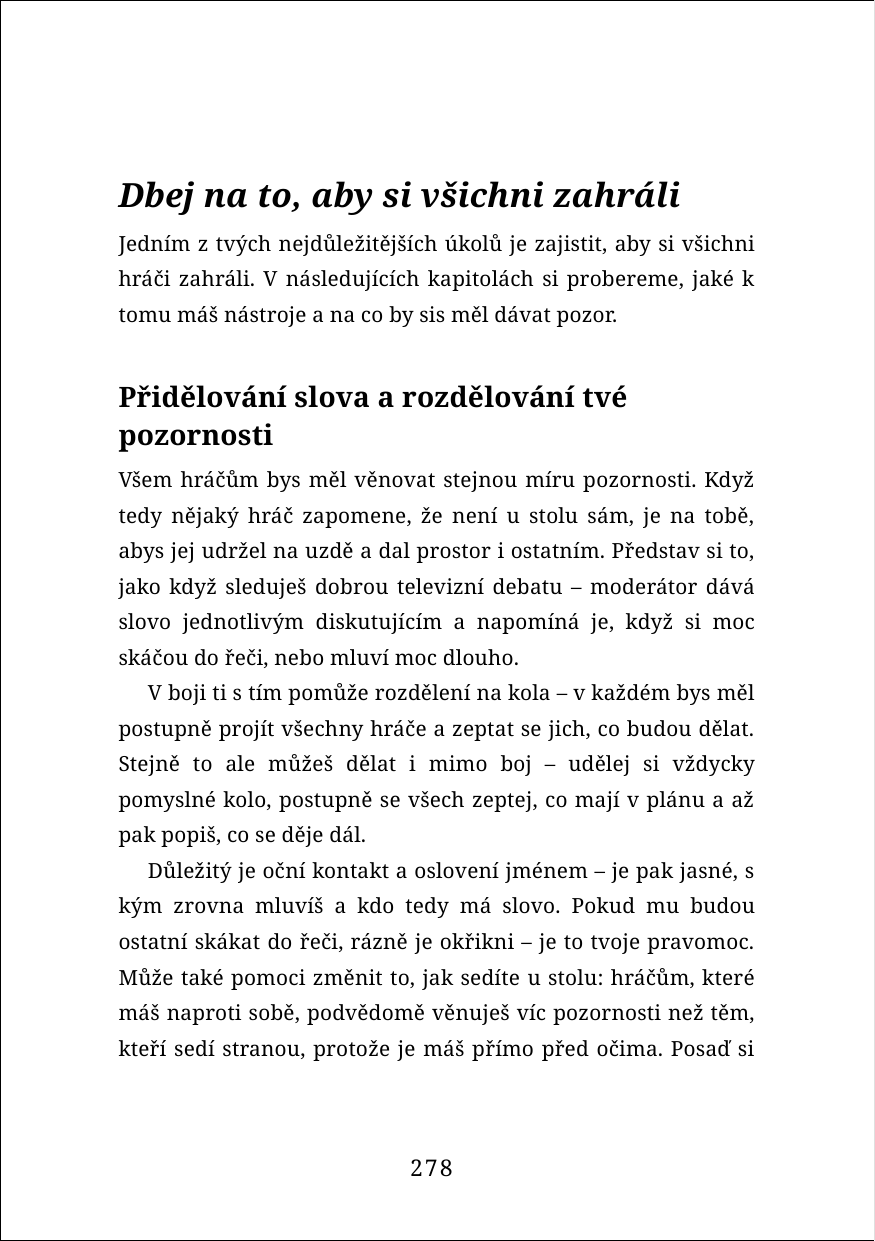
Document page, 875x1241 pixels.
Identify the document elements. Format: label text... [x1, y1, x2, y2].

subtitle Dbej na to, aby si všichni zahráli [118, 172, 756, 217]
subtitle Přidělování slova a rozdělování tvé pozornosti [118, 377, 756, 453]
text Jedním z tvých nejdůležitějších úkolů je zajistit, aby si všichni hráči zahráli. V následujících kapitolách si probereme, jaké k tomu máš nástroje a na co by sis měl dávat pozor. [118, 229, 756, 328]
text Všem hráčům bys měl věnovat stejnou míru pozornosti. Když tedy nějaký hráč zapomene, že není u stolu sám, je na tobě, abys jej udržel na uzdě a dal prostor i ostatním. Představ si to, jako když sleduješ dobrou televizní debatu – moderátor dává slovo jednotlivým diskutujícím a napomíná je, když si moc skáčou do řeči, nebo mluví moc dlouho. V boji ti s tím pomůže rozdělení na kola – v každém bys měl postupně projít všechny hráče a zeptat se jich, co budou dělat. Stejně to ale můžeš dělat i mimo boj – udělej si vždycky pomyslné kolo, postupně se všech zeptej, co mají v plánu a až pak popiš, co se děje dál. Důležitý je oční kontakt a oslovení jménem – je pak jasné, s kým zrovna mluvíš a kdo tedy má slovo. Pokud mu budou ostatní skákat do řeči, rázně je okřikni – je to tvoje pravomoc. Může také pomoci změnit to, jak sedíte u stolu: hráčům, které máš naproti sobě, podvědomě věnuješ víc pozornosti než těm, kteří sedí stranou, protože je máš přímo před očima. Posaď si [118, 465, 756, 1062]
